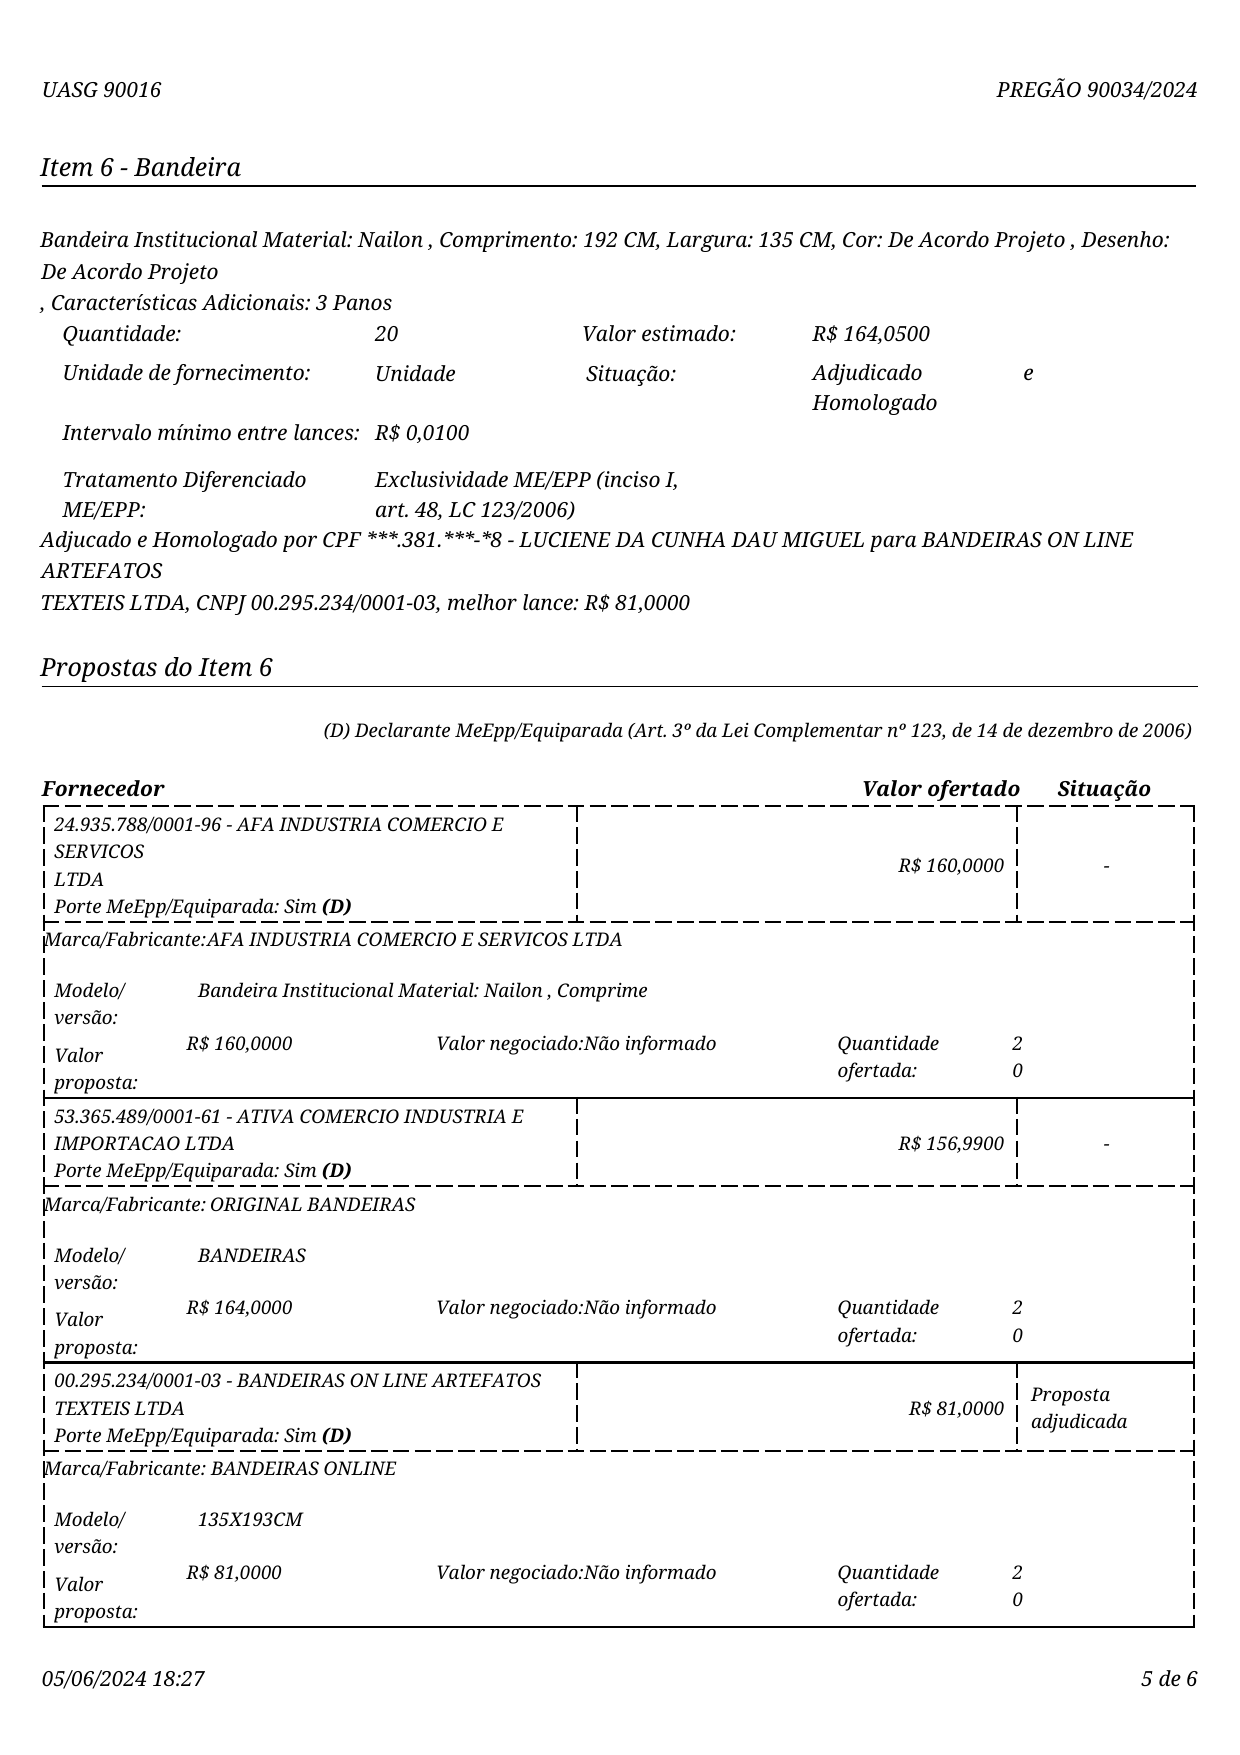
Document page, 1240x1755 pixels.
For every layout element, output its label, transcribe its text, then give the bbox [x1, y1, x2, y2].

table_cell [838, 973, 1031, 1024]
table_cell R$ 164,0000 Valor negociado: Não informado [186, 1288, 837, 1361]
table_cell Modelo/versão: Valor proposta: [44, 1238, 186, 1361]
table_cell Quantidade ofertada: [838, 1553, 1002, 1626]
table_cell [838, 1238, 1031, 1288]
table_cell [838, 1450, 1031, 1502]
table_cell R$ 160,0000 Valor negociado: Não informado [186, 1024, 837, 1097]
table_header R$ 160,0000 [838, 805, 1017, 921]
table_cell Exclusividade ME/EPP (inciso I, art. 48, LC 123/2006) [375, 465, 812, 525]
table_cell [1031, 1288, 1194, 1361]
table_cell Marca/Fabricante: ORIGINAL BANDEIRAS [44, 1185, 837, 1238]
table_cell [1031, 1238, 1194, 1288]
table_cell [1031, 1553, 1194, 1626]
table_header Quantidade: Unidade de fornecimento: [63, 319, 375, 418]
table_header - [1031, 805, 1194, 921]
table_cell [838, 921, 1031, 973]
text Bandeira Institucional Material: Nailon , Comprimento: 192 CM, Largura: 135 CM, Cor: De Acordo Projeto , Desenho: De Acordo Projeto [40, 226, 1200, 285]
table_cell Proposta adjudicada [1031, 1364, 1194, 1449]
table_cell 20 [1002, 1288, 1031, 1361]
table_header 24.935.788/0001-96 - AFA INDUSTRIA COMERCIO E SERVICOS LTDA Porte MeEpp/Equiparada: Sim (D) [44, 805, 577, 921]
table_cell Tratamento Diferenciado ME/EPP: [63, 465, 375, 525]
table_cell R$ 156,9900 [838, 1099, 1017, 1185]
table_cell [577, 1364, 837, 1449]
text , Características Adicionais: 3 Panos [40, 288, 1200, 317]
table_cell BANDEIRAS [186, 1238, 837, 1288]
table_cell 00.295.234/0001-03 - BANDEIRAS ON LINE ARTEFATOS TEXTEIS LTDA Porte MeEpp/Equiparada: Sim (D) [44, 1364, 577, 1449]
table_cell R$ 81,0000 Valor negociado: Não informado [186, 1553, 837, 1626]
table_header 20 Valor estimado: Unidade Situação: [375, 319, 812, 418]
text TEXTEIS LTDA, CNPJ 00.295.234/0001-03, melhor lance: R$ 81,0000 [40, 588, 1200, 616]
table_header R$ 164,0500 Adjudicado e Homologado [813, 319, 1036, 418]
table_cell Marca/Fabricante: BANDEIRAS ONLINE [44, 1450, 837, 1502]
table_cell [1017, 1099, 1031, 1185]
table_cell Modelo/versão: Valor proposta: [44, 1502, 186, 1626]
table_cell Intervalo mínimo entre lances: [63, 418, 375, 465]
table_cell 135X193CM [186, 1502, 837, 1553]
table_cell 53.365.489/0001-61 - ATIVA COMERCIO INDUSTRIA E IMPORTACAO LTDA Porte MeEpp/Equiparada: Sim (D) [44, 1099, 577, 1185]
table_cell [1031, 921, 1194, 973]
table_cell Bandeira Institucional Material: Nailon , Comprime [186, 973, 837, 1024]
table_cell [577, 1099, 837, 1185]
table_cell Quantidade ofertada: [838, 1024, 1002, 1097]
table_header [1017, 805, 1031, 921]
table_cell - [1031, 1099, 1194, 1185]
table_cell [1031, 973, 1194, 1024]
text Item 6 - Bandeira [40, 150, 1200, 184]
table_cell [838, 1185, 1031, 1238]
table_header [577, 805, 837, 921]
table_cell [813, 465, 1036, 525]
text (D) Declarante MeEpp/Equiparada (Art. 3º da Lei Complementar nº 123, de 14 de dezembro de 2006) [42, 717, 1194, 743]
table_cell Modelo/versão: Valor proposta: [44, 973, 186, 1097]
table_cell [1031, 1024, 1194, 1097]
table_cell [1031, 1185, 1194, 1238]
table_cell [1017, 1364, 1031, 1449]
table_cell 20 [1002, 1553, 1031, 1626]
table_cell Quantidade ofertada: [838, 1288, 1002, 1361]
table_cell R$ 81,0000 [838, 1364, 1017, 1449]
table_cell 20 [1002, 1024, 1031, 1097]
table_cell [813, 418, 1036, 465]
text Adjucado e Homologado por CPF ***.381.***-*8 - LUCIENE DA CUNHA DAU MIGUEL para BANDEIRAS ON LINE ARTEFATOS [40, 525, 1200, 585]
table_cell [1031, 1502, 1194, 1553]
table_cell R$ 0,0100 [375, 418, 812, 465]
text Fornecedor Valor ofertado Situação [42, 774, 1200, 803]
text Propostas do Item 6 [40, 650, 1200, 684]
table_cell [838, 1502, 1031, 1553]
table_cell Marca/Fabricante: AFA INDUSTRIA COMERCIO E SERVICOS LTDA [44, 921, 837, 973]
table_cell [1031, 1450, 1194, 1502]
